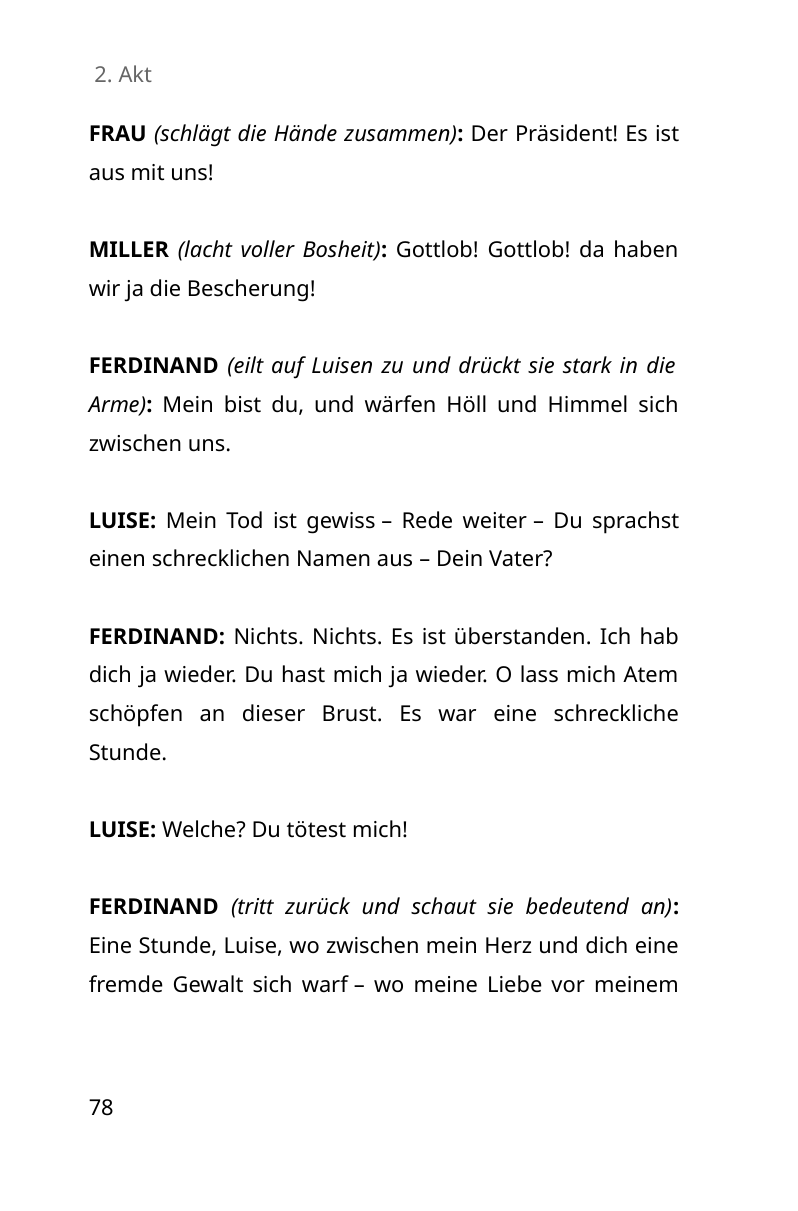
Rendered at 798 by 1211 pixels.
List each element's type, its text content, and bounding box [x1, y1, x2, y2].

text MILLER (lacht voller Bosheit): Gottlob! Gottlob! da haben wir ja die Bescherung! [88, 207, 679, 303]
text FERDINAND: Nichts. Nichts. Es ist überstanden. Ich hab dich ja wieder. Du hast mich ja wieder. O lass mich Atem schöpfen an dieser Brust. Es war eine schreckliche Stunde. [88, 594, 679, 766]
text FERDINAND (eilt auf Luisen zu und drückt sie stark in die Arme): Mein bist du, und wärfen Höll und Himmel sich zwischen uns. [88, 323, 679, 457]
text LUISE: Mein Tod ist gewiss – Rede weiter – Du sprachst einen schrecklichen Namen aus – Dein Vater? [88, 478, 679, 573]
text LUISE: Welche? Du tötest mich! [88, 787, 679, 844]
text FERDINAND (tritt zurück und schaut sie bedeutend an): Eine Stunde, Luise, wo zwischen mein Herz und dich eine fremde Gewalt sich warf – wo meine Liebe vor meinem [88, 864, 679, 998]
text FRAU (schlägt die Hände zusammen): Der Präsident! Es ist aus mit uns! [88, 118, 679, 187]
